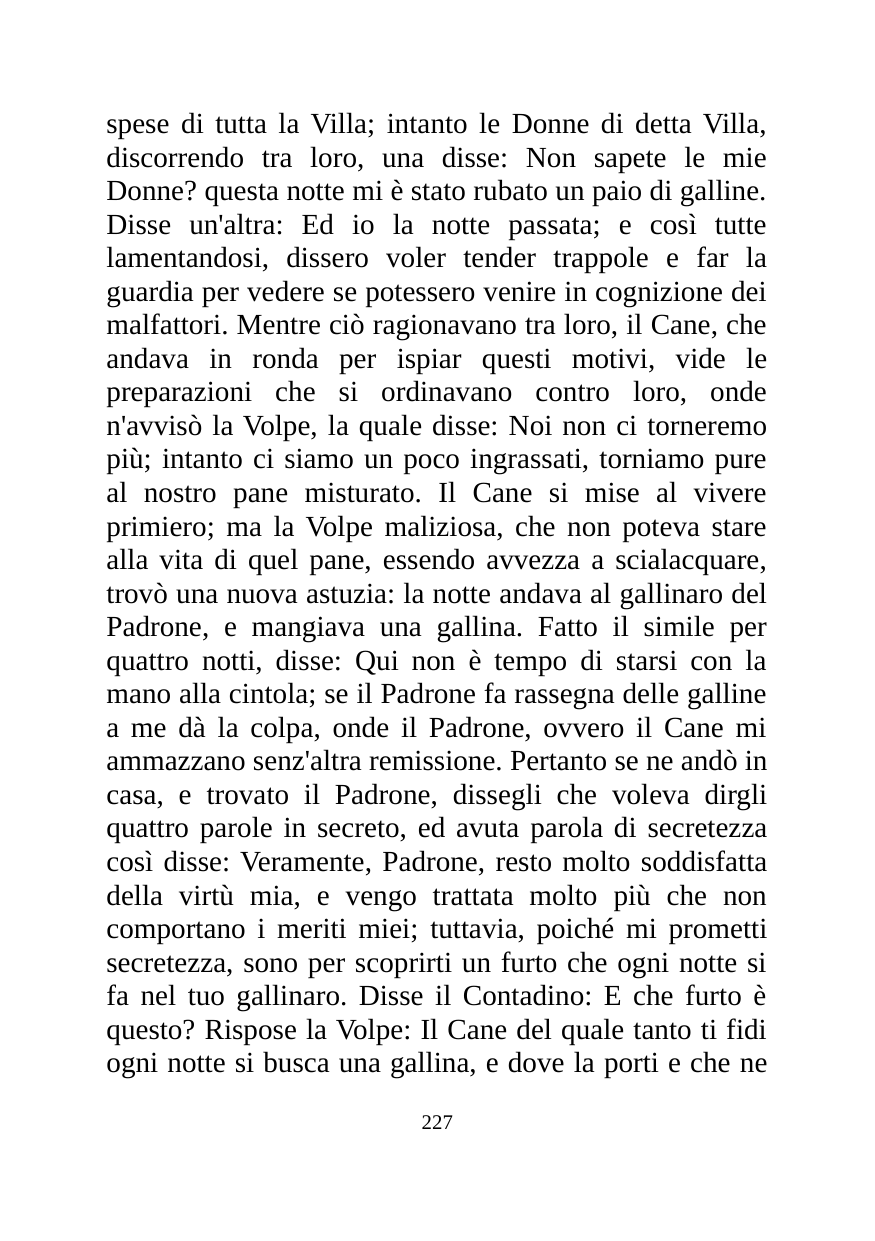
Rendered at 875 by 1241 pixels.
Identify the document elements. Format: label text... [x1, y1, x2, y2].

text spese di tutta la Villa; intanto le Donne di detta Villa, discorrendo tra loro, una disse: Non sapete le mie Donne? questa notte mi è stato rubato un paio di galline. Disse un'altra: Ed io la notte passata; e così tutte lamentandosi, dissero voler tender trappole e far la guardia per vedere se potessero venire in cognizione dei malfattori. Mentre ciò ragionavano tra loro, il Cane, che andava in ronda per ispiar questi motivi, vide le preparazioni che si ordinavano contro loro, onde n'avvisò la Volpe, la quale disse: Noi non ci torneremo più; intanto ci siamo un poco ingrassati, torniamo pure al nostro pane misturato. Il Cane si mise al vivere primiero; ma la Volpe maliziosa, che non poteva stare alla vita di quel pane, essendo avvezza a scialacquare, trovò una nuova astuzia: la notte andava al gallinaro del Padrone, e mangiava una gallina. Fatto il simile per quattro notti, disse: Qui non è tempo di starsi con la mano alla cintola; se il Padrone fa rassegna delle galline a me dà la colpa, onde il Padrone, ovvero il Cane mi ammazzano senz'altra remissione. Pertanto se ne andò in casa, e trovato il Padrone, dissegli che voleva dirgli quattro parole in secreto, ed avuta parola di secretezza così disse: Veramente, Padrone, resto molto soddisfatta della virtù mia, e vengo trattata molto più che non comportano i meriti miei; tuttavia, poiché mi prometti secretezza, sono per scoprirti un furto che ogni notte si fa nel tuo gallinaro. Disse il Contadino: E che furto è questo? Rispose la Volpe: Il Cane del quale tanto ti fidi ogni notte si busca una gallina, e dove la porti e che ne [106, 106, 768, 1079]
